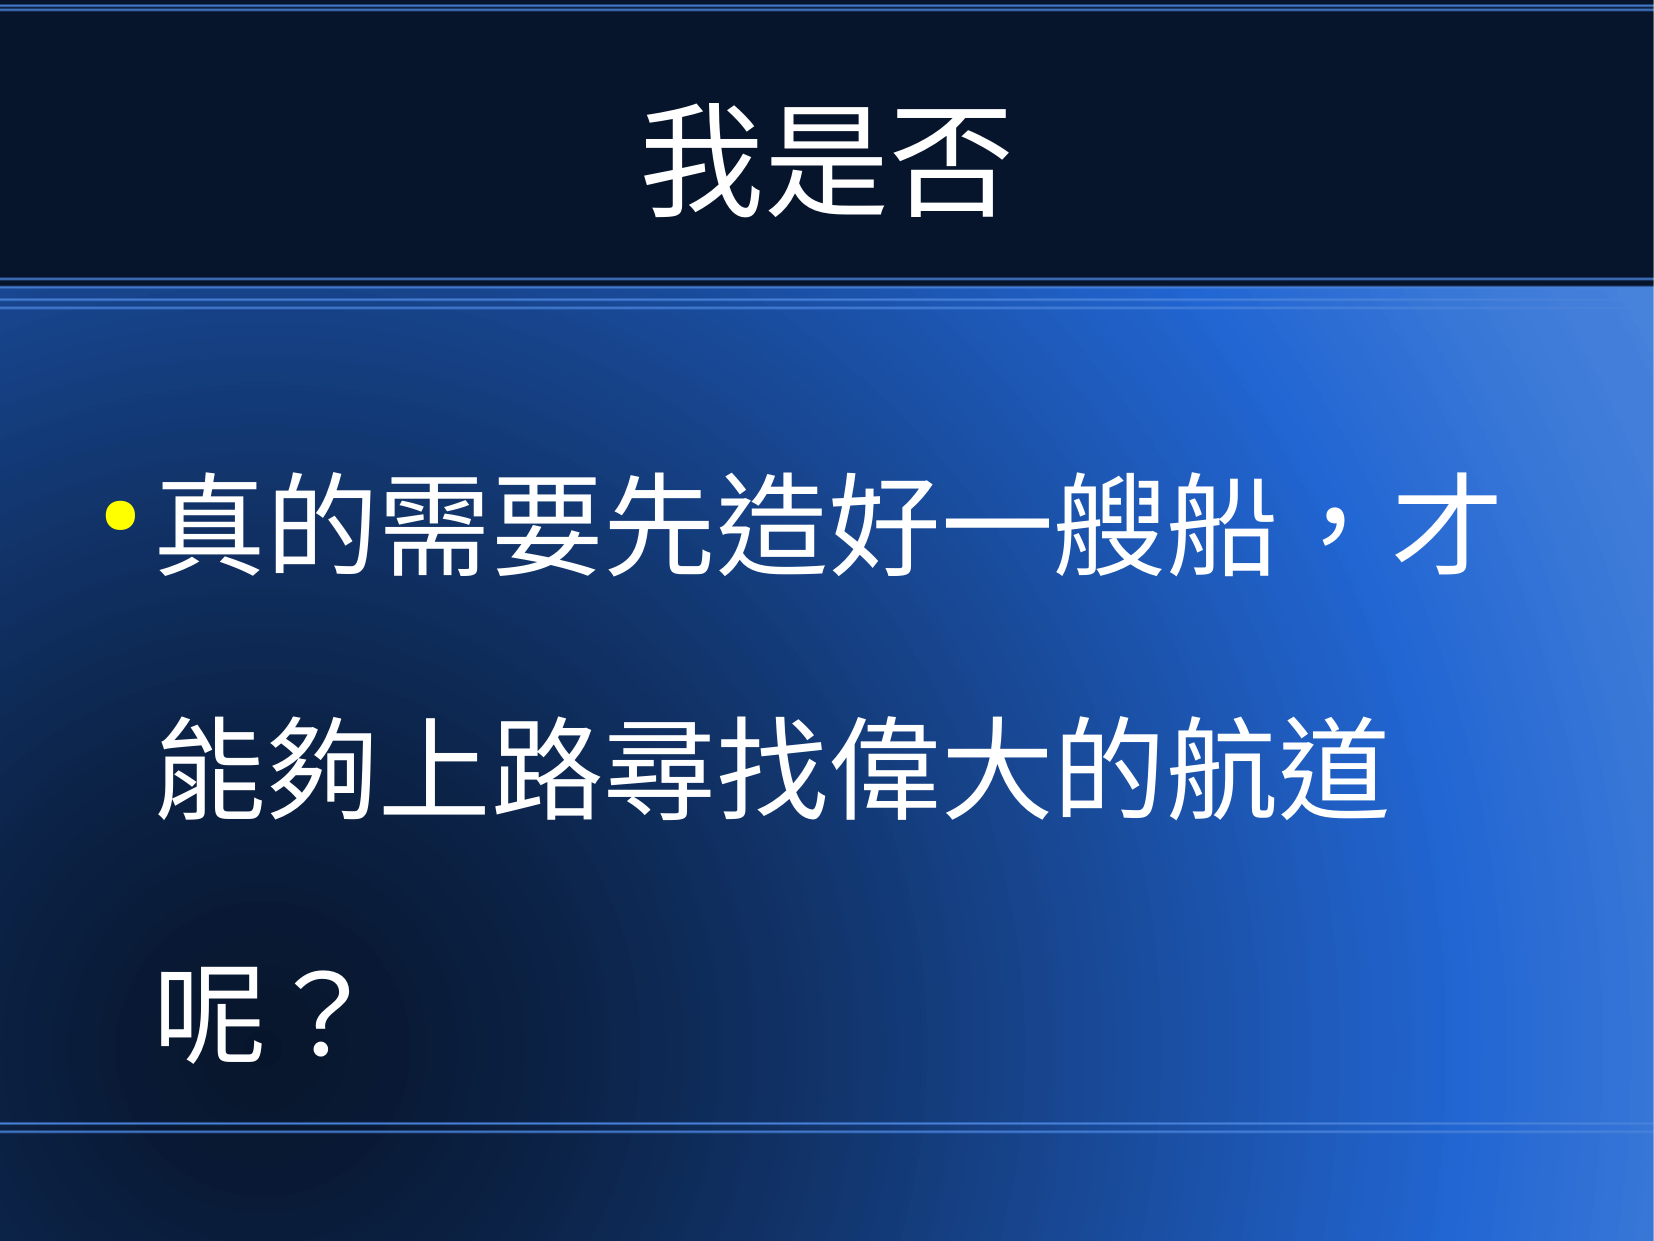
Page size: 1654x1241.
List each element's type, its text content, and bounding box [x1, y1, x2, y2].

title 我是否 [82, 49, 1571, 257]
picture [0, 0, 1654, 1241]
list 真的需要先造好一艘船，才能夠上路尋找偉大的航道呢？ [82, 355, 1571, 1241]
